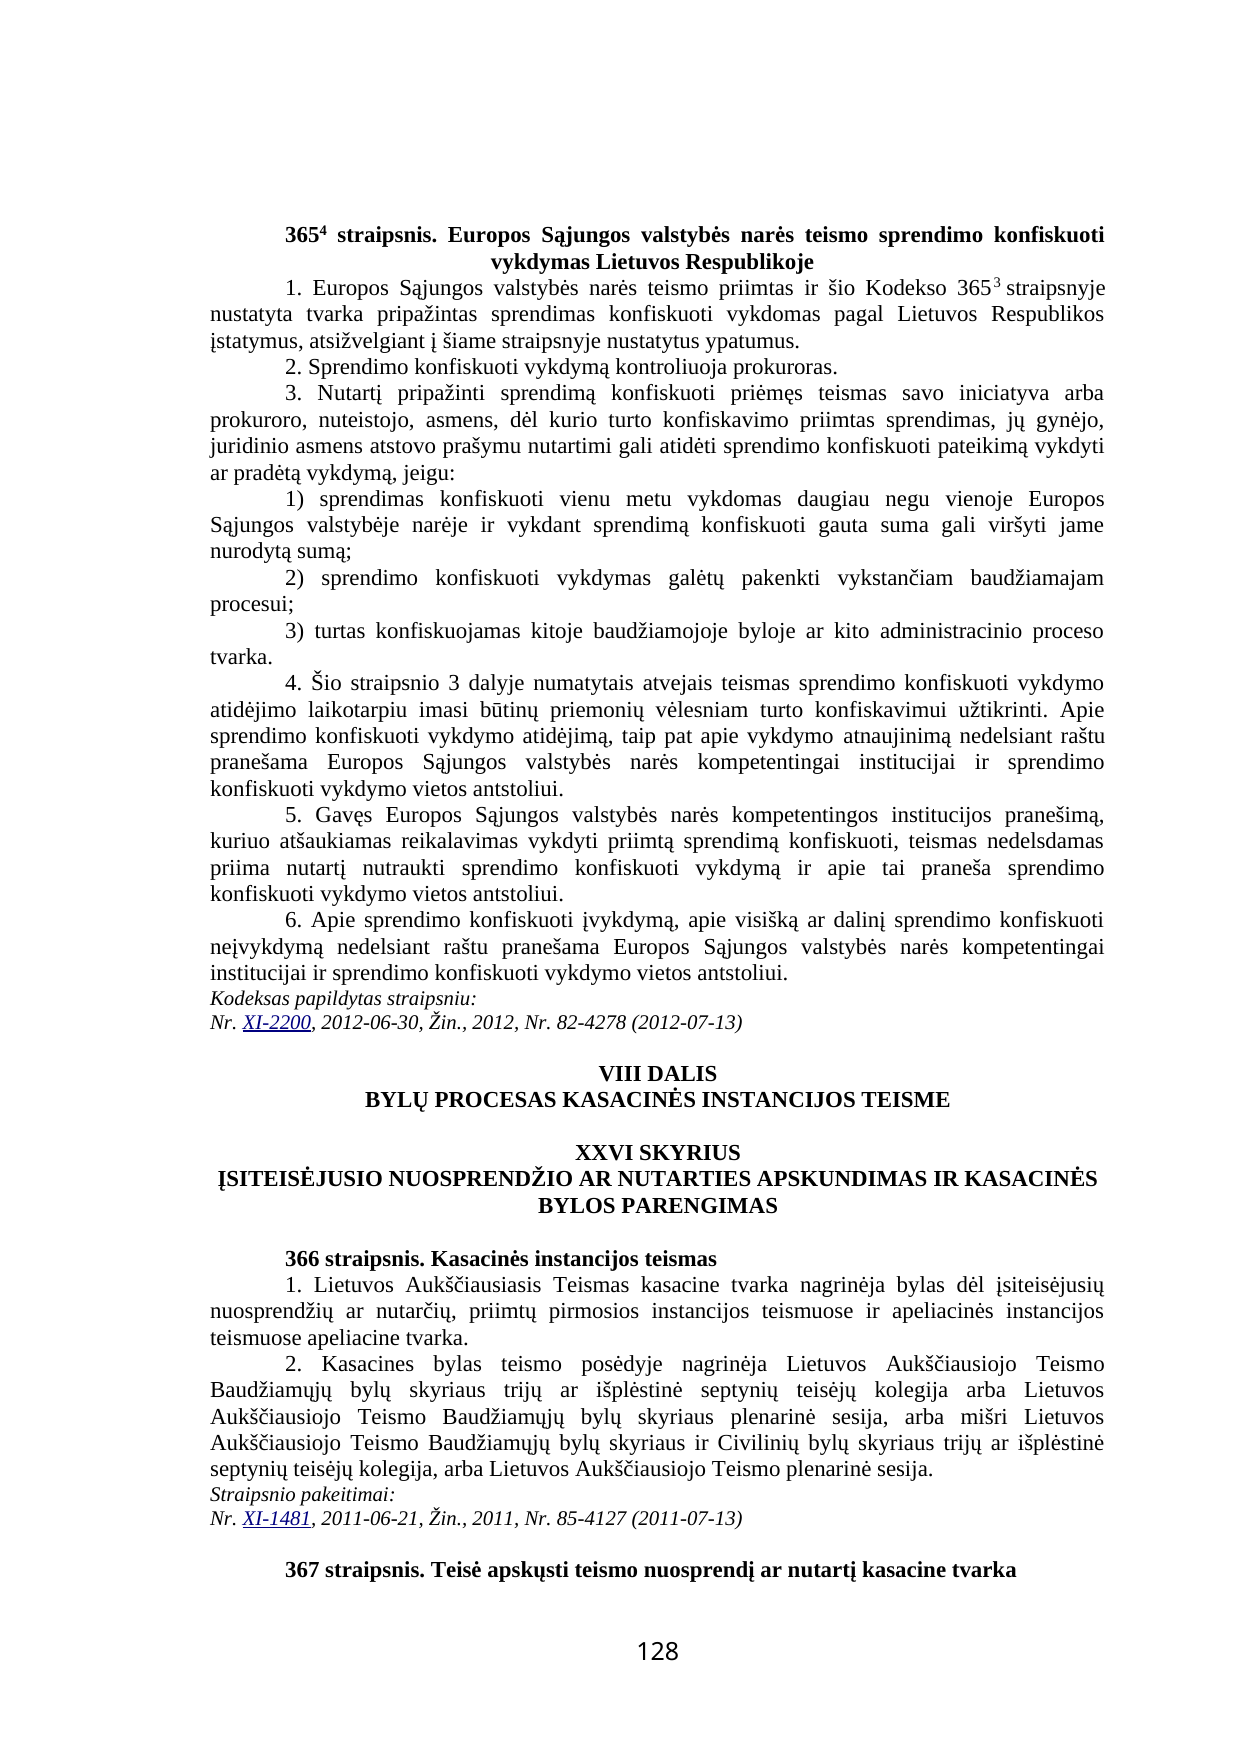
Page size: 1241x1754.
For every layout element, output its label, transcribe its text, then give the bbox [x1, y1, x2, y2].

text 5. Gavęs Europos Sąjungos valstybės narės kompetentingos institucijos pranešimą, kuriuo atšaukiamas reikalavimas vykdyti priimtą sprendimą konfiskuoti, teismas nedelsdamas priima nutartį nutraukti sprendimo konfiskuoti vykdymą ir apie tai praneša sprendimo konfiskuoti vykdymo vietos antstoliui. [210, 801, 1106, 907]
subtitle VIII dalis [210, 1060, 1106, 1086]
text 2) sprendimo konfiskuoti vykdymas galėtų pakenkti vykstančiam baudžiamajam procesui; [210, 564, 1106, 617]
text 6. Apie sprendimo konfiskuoti įvykdymą, apie visišką ar dalinį sprendimo konfiskuoti neįvykdymą nedelsiant raštu pranešama Europos Sąjungos valstybės narės kompetentingai institucijai ir sprendimo konfiskuoti vykdymo vietos antstoliui. [210, 907, 1106, 986]
text 2. Sprendimo konfiskuoti vykdymą kontroliuoja prokuroras. [210, 353, 1106, 379]
text 3) turtas konfiskuojamas kitoje baudžiamojoje byloje ar kito administracinio proceso tvarka. [210, 617, 1106, 669]
subtitle XXVI skyrius [210, 1139, 1106, 1166]
text Bylų procesas kasacinės instancijos teisme [210, 1086, 1106, 1113]
text 367 straipsnis. Teisė apskųsti teismo nuosprendį ar nutartį kasacine tvarka [210, 1556, 1106, 1583]
text Įsiteisėjusio nuosprendžio ar nutarties apskundimas ir kasacinės bylos parengimas [210, 1166, 1106, 1218]
text 2. Kasacines bylas teismo posėdyje nagrinėja Lietuvos Aukščiausiojo Teismo Baudžiamųjų bylų skyriaus trijų ar išplėstinė septynių teisėjų kolegija arba Lietuvos Aukščiausiojo Teismo Baudžiamųjų bylų skyriaus plenarinė sesija, arba mišri Lietuvos Aukščiausiojo Teismo Baudžiamųjų bylų skyriaus ir Civilinių bylų skyriaus trijų ar išplėstinė septynių teisėjų kolegija, arba Lietuvos Aukščiausiojo Teismo plenarinė sesija. [210, 1350, 1106, 1482]
text 3654 straipsnis. Europos Sąjungos valstybės narės teismo sprendimo konfiskuoti vykdymas Lietuvos Respublikoje [285, 221, 1106, 274]
text Nr. XI-1481, 2011-06-21, Žin., 2011, Nr. 85-4127 (2011-07-13) [210, 1506, 1106, 1530]
text 3. Nutartį pripažinti sprendimą konfiskuoti priėmęs teismas savo iniciatyva arba prokuroro, nuteistojo, asmens, dėl kurio turto konfiskavimo priimtas sprendimas, jų gynėjo, juridinio asmens atstovo prašymu nutartimi gali atidėti sprendimo konfiskuoti pateikimą vykdyti ar pradėtą vykdymą, jeigu: [210, 379, 1106, 485]
text 4. Šio straipsnio 3 dalyje numatytais atvejais teismas sprendimo konfiskuoti vykdymo atidėjimo laikotarpiu imasi būtinų priemonių vėlesniam turto konfiskavimui užtikrinti. Apie sprendimo konfiskuoti vykdymo atidėjimą, taip pat apie vykdymo atnaujinimą nedelsiant raštu pranešama Europos Sąjungos valstybės narės kompetentingai institucijai ir sprendimo konfiskuoti vykdymo vietos antstoliui. [210, 669, 1106, 801]
text 1) sprendimas konfiskuoti vienu metu vykdomas daugiau negu vienoje Europos Sąjungos valstybėje narėje ir vykdant sprendimą konfiskuoti gauta suma gali viršyti jame nurodytą sumą; [210, 485, 1106, 564]
text 366 straipsnis. Kasacinės instancijos teismas [210, 1244, 1106, 1271]
text 1. Europos Sąjungos valstybės narės teismo priimtas ir šio Kodekso 3653 straipsnyje nustatyta tvarka pripažintas sprendimas konfiskuoti vykdomas pagal Lietuvos Respublikos įstatymus, atsižvelgiant į šiame straipsnyje nustatytus ypatumus. [210, 274, 1106, 353]
text Nr. XI-2200, 2012-06-30, Žin., 2012, Nr. 82-4278 (2012-07-13) [210, 1010, 1106, 1034]
text 1. Lietuvos Aukščiausiasis Teismas kasacine tvarka nagrinėja bylas dėl įsiteisėjusių nuosprendžių ar nutarčių, priimtų pirmosios instancijos teismuose ir apeliacinės instancijos teismuose apeliacine tvarka. [210, 1271, 1106, 1350]
text Straipsnio pakeitimai: [210, 1482, 1106, 1506]
text Kodeksas papildytas straipsniu: [210, 986, 1106, 1010]
